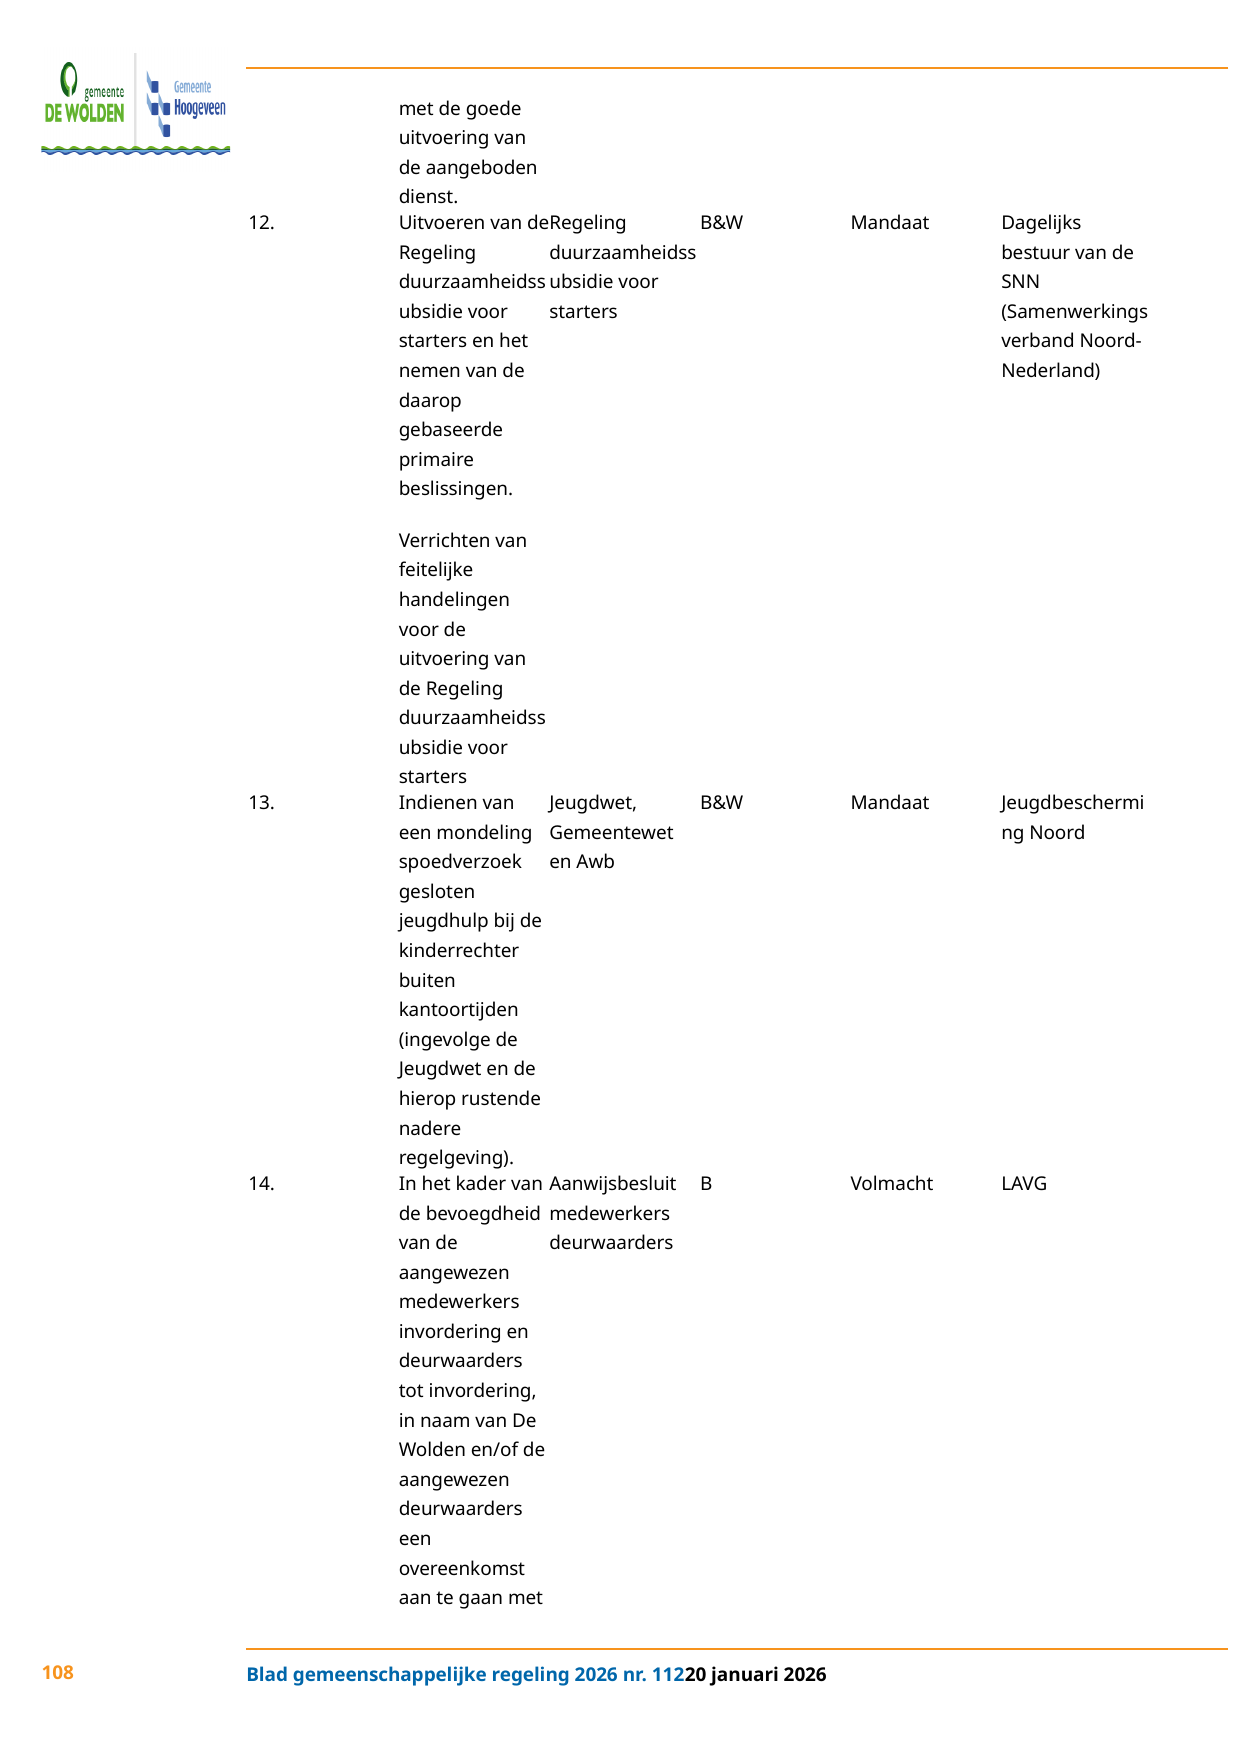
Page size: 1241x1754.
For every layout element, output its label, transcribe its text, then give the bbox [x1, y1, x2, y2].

table_cell Dagelijks bestuur van de SNN (Samenwerkingsverband Noord-Nederland) [1001, 209, 1152, 789]
table_cell Uitvoeren van de Regeling duurzaamheidssubsidie voor starters en het nemen van de daarop gebaseerde primaire beslissingen. [399, 209, 549, 501]
table_cell B [700, 1170, 850, 1610]
table_cell [399, 501, 549, 527]
table_cell Jeugdwet, Gemeentewet en Awb [549, 789, 700, 1170]
table_cell In het kader van de bevoegdheid van de aangewezen medewerkers invordering en deurwaarders tot invordering, in naam van De Wolden en/of de aangewezen deurwaarders een overeenkomst aan te gaan met [399, 1170, 549, 1610]
table_cell [248, 95, 398, 209]
table_cell 12. [248, 209, 398, 789]
table_cell B&W [700, 209, 850, 789]
table_cell 14. [248, 1170, 398, 1610]
table_cell B&W [700, 789, 850, 1170]
table_cell Mandaat [850, 209, 1001, 789]
table_cell Aanwijsbesluit medewerkers deurwaarders [549, 1170, 700, 1610]
table_cell Verrichten van feitelijke handelingen voor de uitvoering van de Regeling duurzaamheidssubsidie voor starters [399, 527, 549, 789]
table_cell Indienen van een mondeling spoedverzoek gesloten jeugdhulp bij de kinderrechter buiten kantoortijden (ingevolge de Jeugdwet en de hierop rustende nadere regelgeving). [399, 789, 549, 1170]
table_cell 13. [248, 789, 398, 1170]
table_cell met de goede uitvoering van de aangeboden dienst. [399, 95, 549, 209]
table_cell Regeling duurzaamheidssubsidie voor starters [549, 209, 700, 789]
table_cell LAVG [1001, 1170, 1152, 1610]
picture [41, 47, 231, 172]
table_cell [850, 95, 1001, 209]
table_cell [549, 95, 700, 209]
table_cell Volmacht [850, 1170, 1001, 1610]
table_cell Jeugdbescherming Noord [1001, 789, 1152, 1170]
table_cell Mandaat [850, 789, 1001, 1170]
table_cell [700, 95, 850, 209]
table_cell [1001, 95, 1152, 209]
